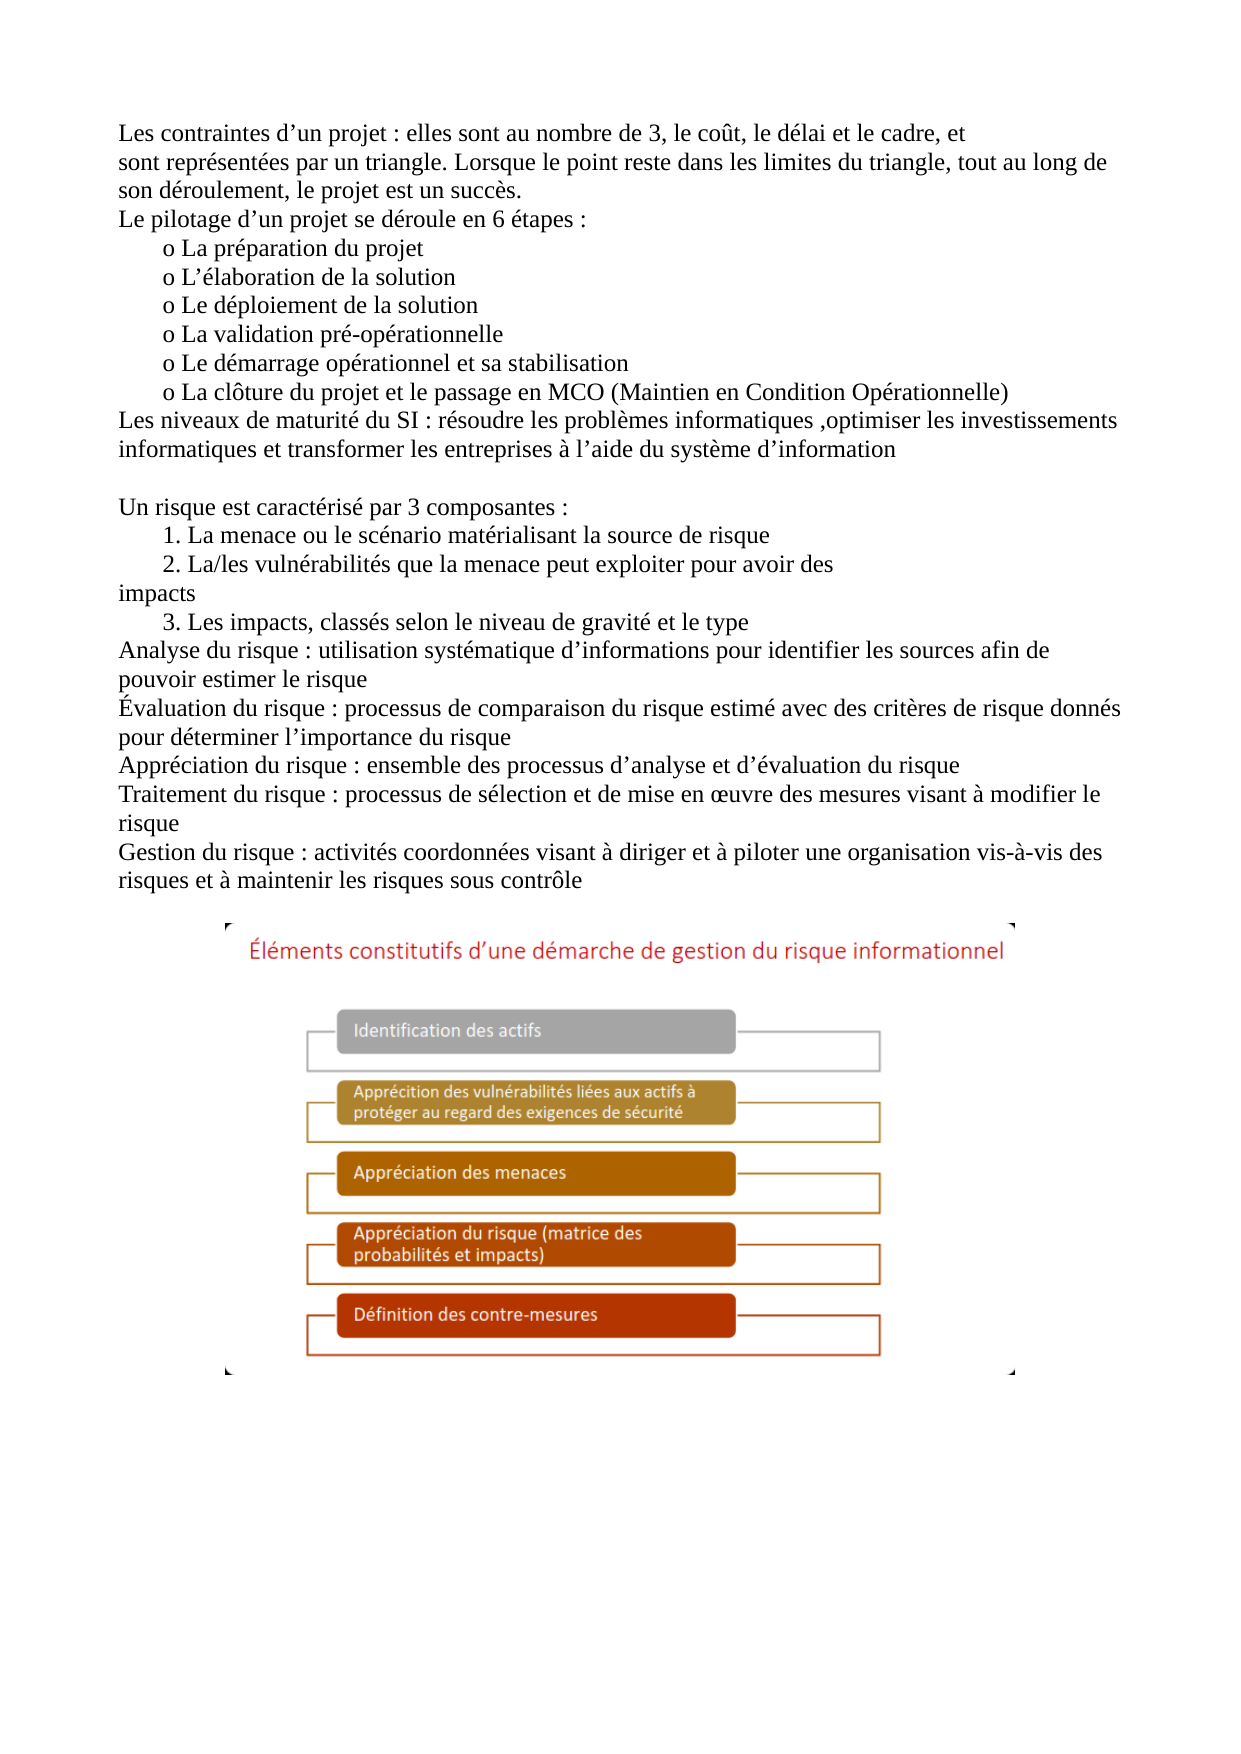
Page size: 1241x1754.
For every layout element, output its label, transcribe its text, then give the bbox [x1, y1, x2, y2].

picture [225, 923, 1015, 1375]
text o La clôture du projet et le passage en MCO (Maintien en Condition Opérationnelle) [118, 377, 1122, 406]
text 3. Les impacts, classés selon le niveau de gravité et le type [118, 607, 1122, 636]
text sont représentées par un triangle. Lorsque le point reste dans les limites du triangle, tout au long de son déroulement, le projet est un succès. [118, 147, 1122, 204]
text Évaluation du risque : processus de comparaison du risque estimé avec des critères de risque donnés pour déterminer l’importance du risque [118, 693, 1122, 751]
text o La validation pré-opérationnelle [118, 319, 1122, 348]
text o Le déploiement de la solution [118, 291, 1122, 319]
text Le pilotage d’un projet se déroule en 6 étapes : [118, 204, 1122, 233]
text o La préparation du projet [118, 233, 1122, 262]
text o L’élaboration de la solution [118, 262, 1122, 291]
text o Le démarrage opérationnel et sa stabilisation [118, 348, 1122, 377]
text Les niveaux de maturité du SI : résoudre les problèmes informatiques ,optimiser les investissements informatiques et transformer les entreprises à l’aide du système d’information [118, 406, 1122, 463]
text 2. La/les vulnérabilités que la menace peut exploiter pour avoir des [118, 549, 1122, 578]
text Analyse du risque : utilisation systématique d’informations pour identifier les sources afin de pouvoir estimer le risque [118, 636, 1122, 693]
text Gestion du risque : activités coordonnées visant à diriger et à piloter une organisation vis-à-vis des risques et à maintenir les risques sous contrôle [118, 837, 1122, 894]
text 1. La menace ou le scénario matérialisant la source de risque [118, 521, 1122, 549]
text Traitement du risque : processus de sélection et de mise en œuvre des mesures visant à modifier le risque [118, 779, 1122, 837]
text Un risque est caractérisé par 3 composantes : [118, 492, 1122, 521]
text Appréciation du risque : ensemble des processus d’analyse et d’évaluation du risque [118, 751, 1122, 779]
text impacts [118, 578, 1122, 607]
text Les contraintes d’un projet : elles sont au nombre de 3, le coût, le délai et le cadre, et [118, 118, 1122, 147]
